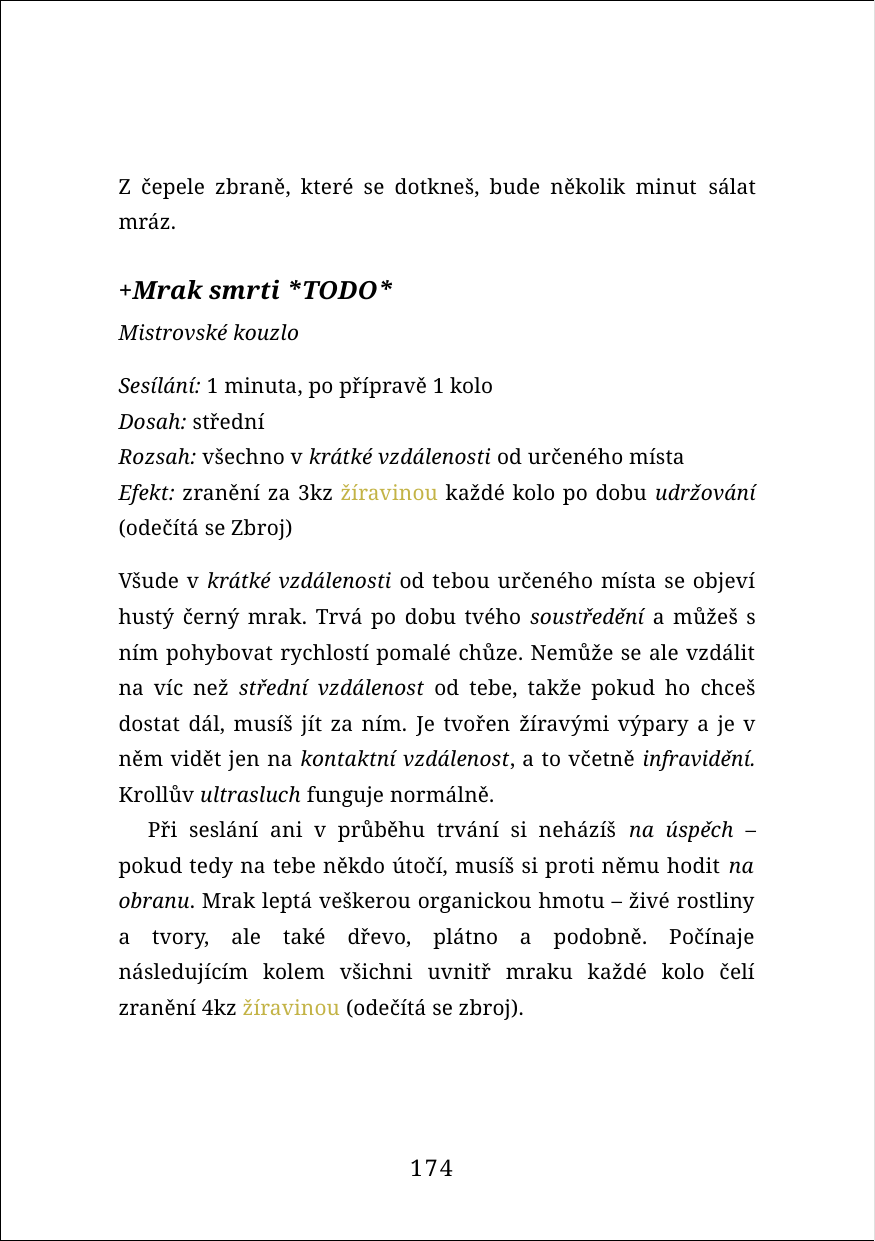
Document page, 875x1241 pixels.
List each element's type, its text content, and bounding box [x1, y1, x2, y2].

text Z čepele zbraně, které se dotkneš, bude několik minut sálat mráz. [118, 172, 756, 236]
subtitle +Mrak smrti *TODO* [118, 272, 756, 306]
text Mistrovské kouzlo [118, 318, 756, 347]
text Všude v krátké vzdálenosti od tebou určeného místa se objeví hustý černý mrak. Trvá po dobu tvého soustředění a můžeš s ním pohybovat rychlostí pomalé chůze. Nemůže se ale vzdálit na víc než střední vzdálenost od tebe, takže pokud ho chceš dostat dál, musíš jít za ním. Je tvořen žíravými výpary a je v něm vidět jen na kontaktní vzdálenost, a to včetně infravidění. Krollův ultrasluch funguje normálně. Při seslání ani v průběhu trvání si neházíš na úspěch – pokud tedy na tebe někdo útočí, musíš si proti němu hodit na obranu. Mrak leptá veškerou organickou hmotu – živé rostliny a tvory, ale také dřevo, plátno a podobně. Počínaje následujícím kolem všichni uvnitř mraku každé kolo čelí zranění 4kz žíravinou (odečítá se zbroj). [118, 567, 756, 1021]
text Sesílání: 1 minuta, po přípravě 1 kolo Dosah: střední Rozsah: všechno v krátké vzdálenosti od určeného místa Efekt: zranění za 3kz žíravinou každé kolo po dobu udržování (odečítá se Zbroj) [118, 371, 756, 542]
